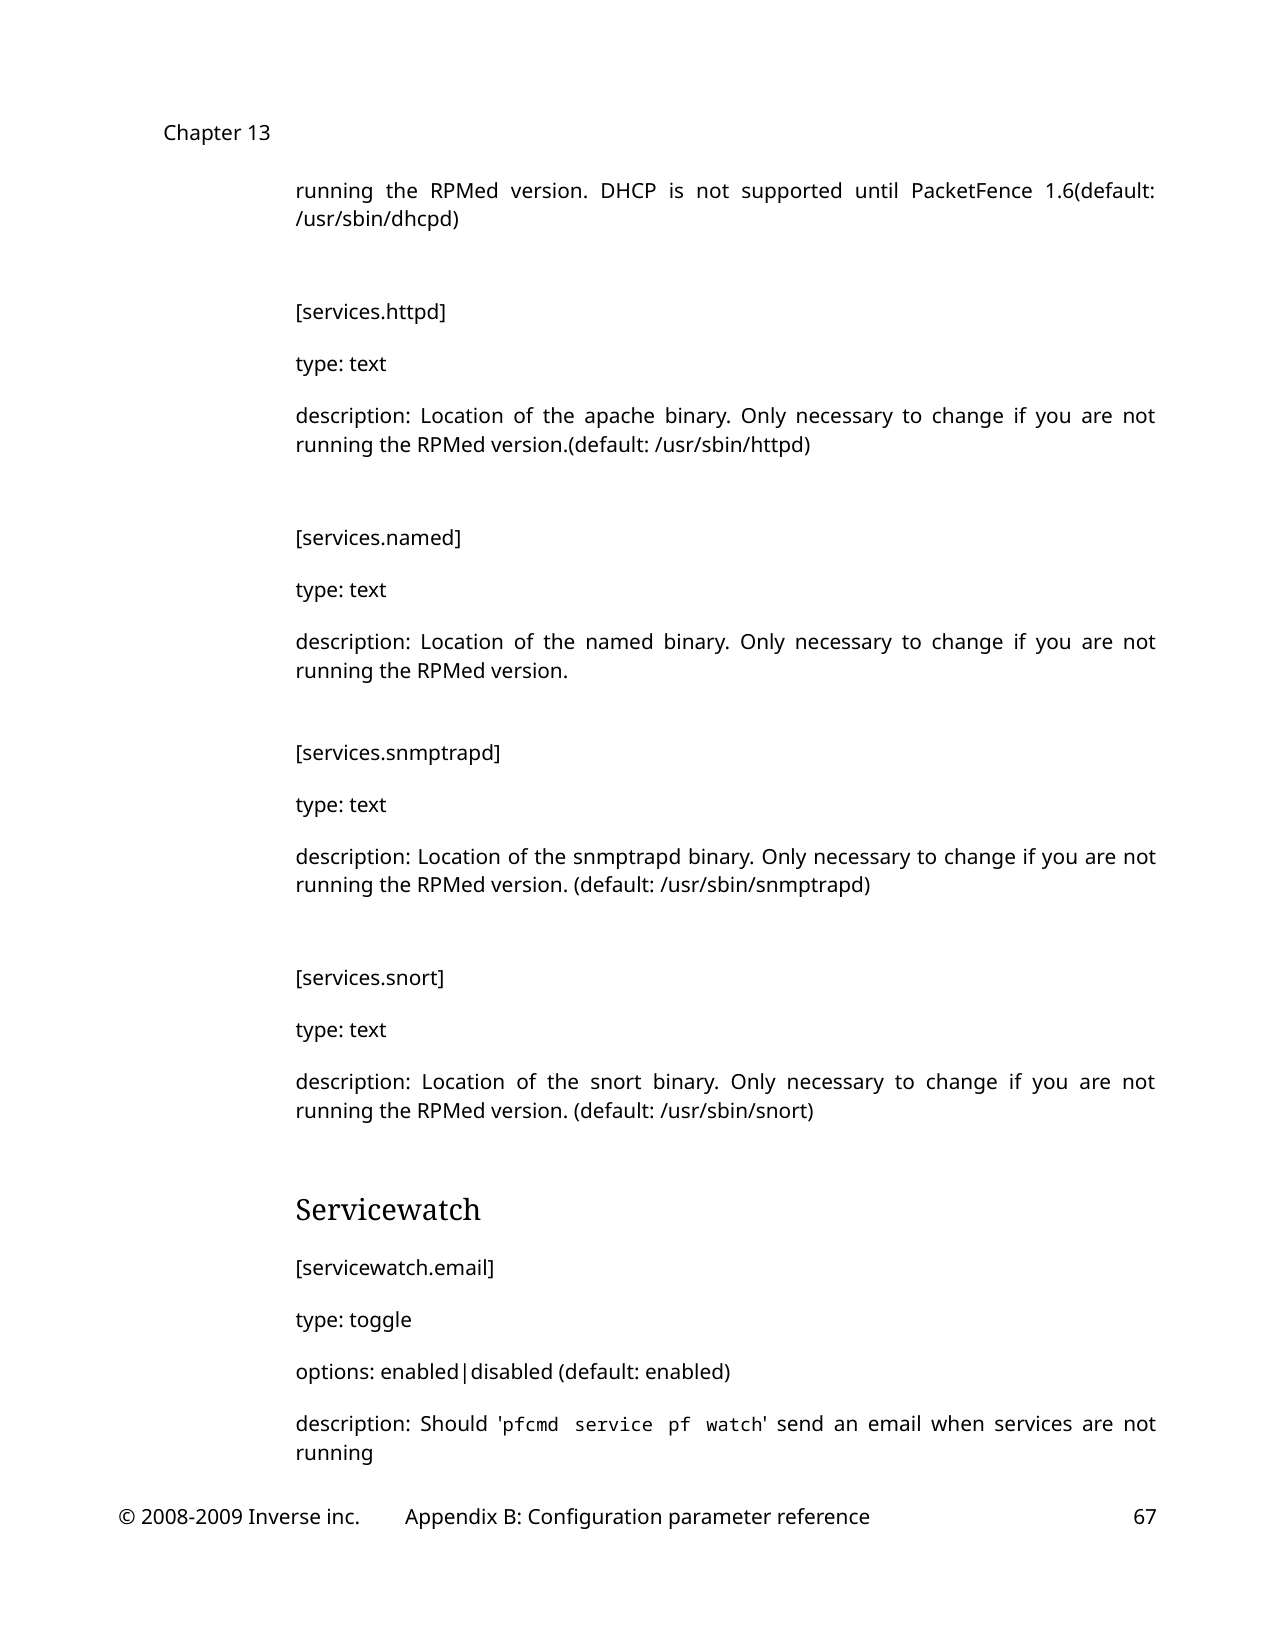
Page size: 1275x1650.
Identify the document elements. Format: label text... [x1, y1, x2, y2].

text options: enabled|disabled (default: enabled) [295, 1357, 1157, 1386]
text type: text [295, 790, 1157, 818]
text description: Should 'pfcmd service pf watch' send an email when services are not running [295, 1409, 1157, 1466]
subtitle Servicewatch [295, 1189, 1157, 1228]
text description: Location of the named binary. Only necessary to change if you are not running the RPMed version. [295, 627, 1157, 684]
text description: Location of the snort binary. Only necessary to change if you are not running the RPMed version. (default: /usr/sbin/snort) [295, 1067, 1157, 1124]
text type: text [295, 575, 1157, 604]
text description: Location of the apache binary. Only necessary to change if you are not running the RPMed version.(default: /usr/sbin/httpd) [295, 402, 1157, 458]
text running the RPMed version. DHCP is not supported until PacketFence 1.6(default: /usr/sbin/dhcpd) [295, 176, 1157, 233]
text [services.snmptrapd] [295, 738, 1157, 766]
text [services.snort] [295, 963, 1157, 992]
text [services.named] [295, 523, 1157, 552]
text type: text [295, 349, 1157, 378]
text type: toggle [295, 1305, 1157, 1334]
text [servicewatch.email] [295, 1253, 1157, 1282]
text [services.httpd] [295, 297, 1157, 326]
text type: text [295, 1015, 1157, 1044]
text description: Location of the snmptrapd binary. Only necessary to change if you are not running the RPMed version. (default: /usr/sbin/snmptrapd) [295, 842, 1157, 899]
